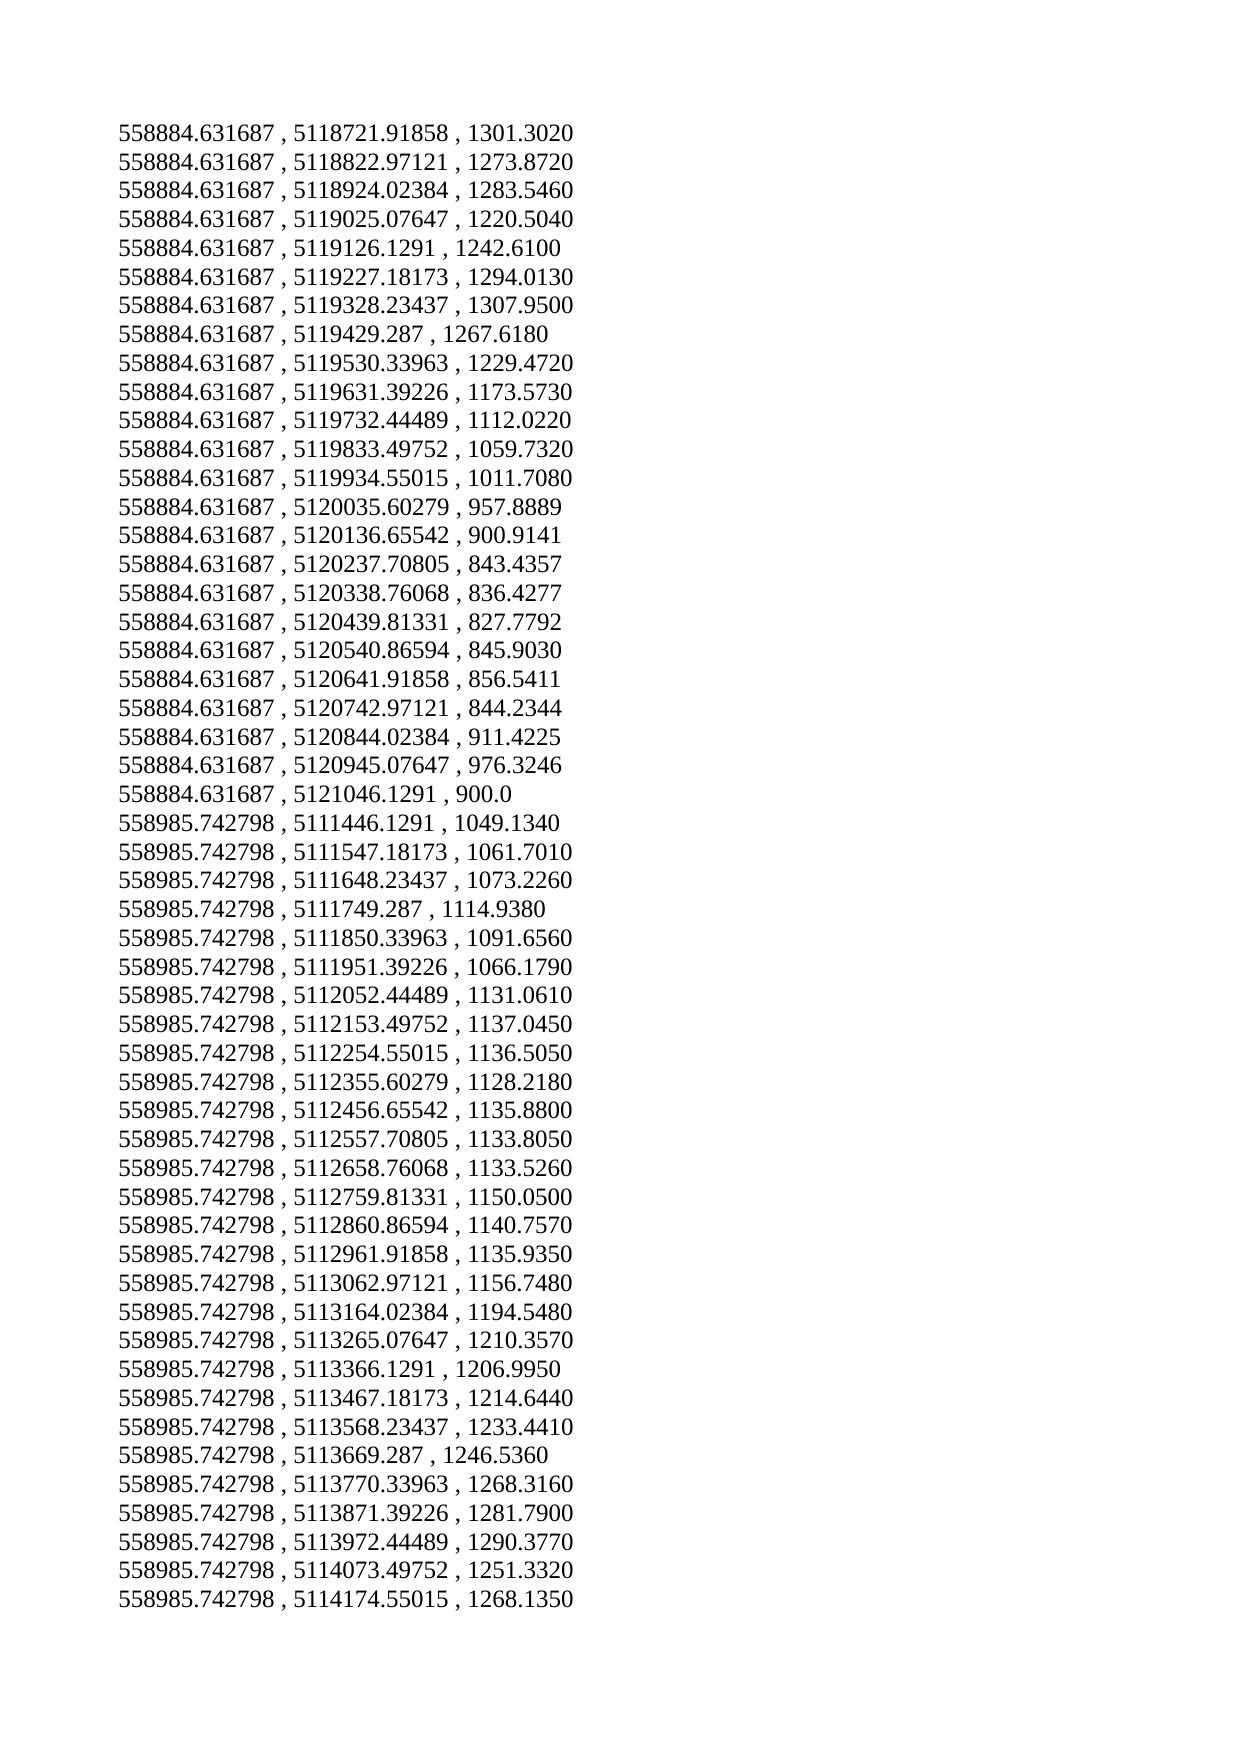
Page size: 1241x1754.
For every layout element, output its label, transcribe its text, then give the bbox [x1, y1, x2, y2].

text 558985.742798 , 5113871.39226 , 1281.7900 [118, 1498, 1122, 1527]
text 558884.631687 , 5119429.287 , 1267.6180 [118, 319, 1122, 348]
text 558884.631687 , 5120540.86594 , 845.9030 [118, 636, 1122, 664]
text 558985.742798 , 5111951.39226 , 1066.1790 [118, 952, 1122, 981]
text 558884.631687 , 5120742.97121 , 844.2344 [118, 693, 1122, 722]
text 558985.742798 , 5112355.60279 , 1128.2180 [118, 1067, 1122, 1096]
text 558884.631687 , 5119833.49752 , 1059.7320 [118, 434, 1122, 463]
text 558884.631687 , 5120641.91858 , 856.5411 [118, 664, 1122, 693]
text 558985.742798 , 5114073.49752 , 1251.3320 [118, 1556, 1122, 1584]
text 558985.742798 , 5113164.02384 , 1194.5480 [118, 1297, 1122, 1326]
text 558985.742798 , 5112254.55015 , 1136.5050 [118, 1038, 1122, 1067]
text 558985.742798 , 5113062.97121 , 1156.7480 [118, 1268, 1122, 1297]
text 558985.742798 , 5113366.1291 , 1206.9950 [118, 1354, 1122, 1383]
text 558985.742798 , 5112456.65542 , 1135.8800 [118, 1096, 1122, 1124]
text 558884.631687 , 5121046.1291 , 900.0 [118, 779, 1122, 808]
text 558985.742798 , 5113770.33963 , 1268.3160 [118, 1469, 1122, 1498]
text 558884.631687 , 5119025.07647 , 1220.5040 [118, 204, 1122, 233]
text 558884.631687 , 5118721.91858 , 1301.3020 [118, 118, 1122, 147]
text 558985.742798 , 5113669.287 , 1246.5360 [118, 1441, 1122, 1469]
text 558985.742798 , 5112860.86594 , 1140.7570 [118, 1211, 1122, 1239]
text 558985.742798 , 5114174.55015 , 1268.1350 [118, 1584, 1122, 1613]
text 558884.631687 , 5120338.76068 , 836.4277 [118, 578, 1122, 607]
text 558985.742798 , 5111446.1291 , 1049.1340 [118, 808, 1122, 837]
text 558985.742798 , 5111648.23437 , 1073.2260 [118, 866, 1122, 894]
text 558884.631687 , 5118924.02384 , 1283.5460 [118, 176, 1122, 204]
text 558985.742798 , 5112961.91858 , 1135.9350 [118, 1239, 1122, 1268]
text 558884.631687 , 5120945.07647 , 976.3246 [118, 751, 1122, 779]
text 558985.742798 , 5113467.18173 , 1214.6440 [118, 1383, 1122, 1412]
text 558884.631687 , 5120136.65542 , 900.9141 [118, 521, 1122, 549]
text 558985.742798 , 5111850.33963 , 1091.6560 [118, 923, 1122, 952]
text 558884.631687 , 5120844.02384 , 911.4225 [118, 722, 1122, 751]
text 558985.742798 , 5111547.18173 , 1061.7010 [118, 837, 1122, 866]
text 558985.742798 , 5112557.70805 , 1133.8050 [118, 1124, 1122, 1153]
text 558884.631687 , 5118822.97121 , 1273.8720 [118, 147, 1122, 176]
text 558884.631687 , 5119126.1291 , 1242.6100 [118, 233, 1122, 262]
text 558985.742798 , 5113972.44489 , 1290.3770 [118, 1527, 1122, 1556]
text 558985.742798 , 5112153.49752 , 1137.0450 [118, 1009, 1122, 1038]
text 558884.631687 , 5119732.44489 , 1112.0220 [118, 406, 1122, 434]
text 558884.631687 , 5120237.70805 , 843.4357 [118, 549, 1122, 578]
text 558884.631687 , 5119530.33963 , 1229.4720 [118, 348, 1122, 377]
text 558884.631687 , 5120439.81331 , 827.7792 [118, 607, 1122, 636]
text 558985.742798 , 5112658.76068 , 1133.5260 [118, 1153, 1122, 1182]
text 558985.742798 , 5111749.287 , 1114.9380 [118, 894, 1122, 923]
text 558985.742798 , 5113568.23437 , 1233.4410 [118, 1412, 1122, 1441]
text 558884.631687 , 5119934.55015 , 1011.7080 [118, 463, 1122, 492]
text 558985.742798 , 5112052.44489 , 1131.0610 [118, 981, 1122, 1009]
text 558884.631687 , 5119631.39226 , 1173.5730 [118, 377, 1122, 406]
text 558985.742798 , 5113265.07647 , 1210.3570 [118, 1326, 1122, 1354]
text 558985.742798 , 5112759.81331 , 1150.0500 [118, 1182, 1122, 1211]
text 558884.631687 , 5120035.60279 , 957.8889 [118, 492, 1122, 521]
text 558884.631687 , 5119227.18173 , 1294.0130 [118, 262, 1122, 291]
text 558884.631687 , 5119328.23437 , 1307.9500 [118, 291, 1122, 319]
